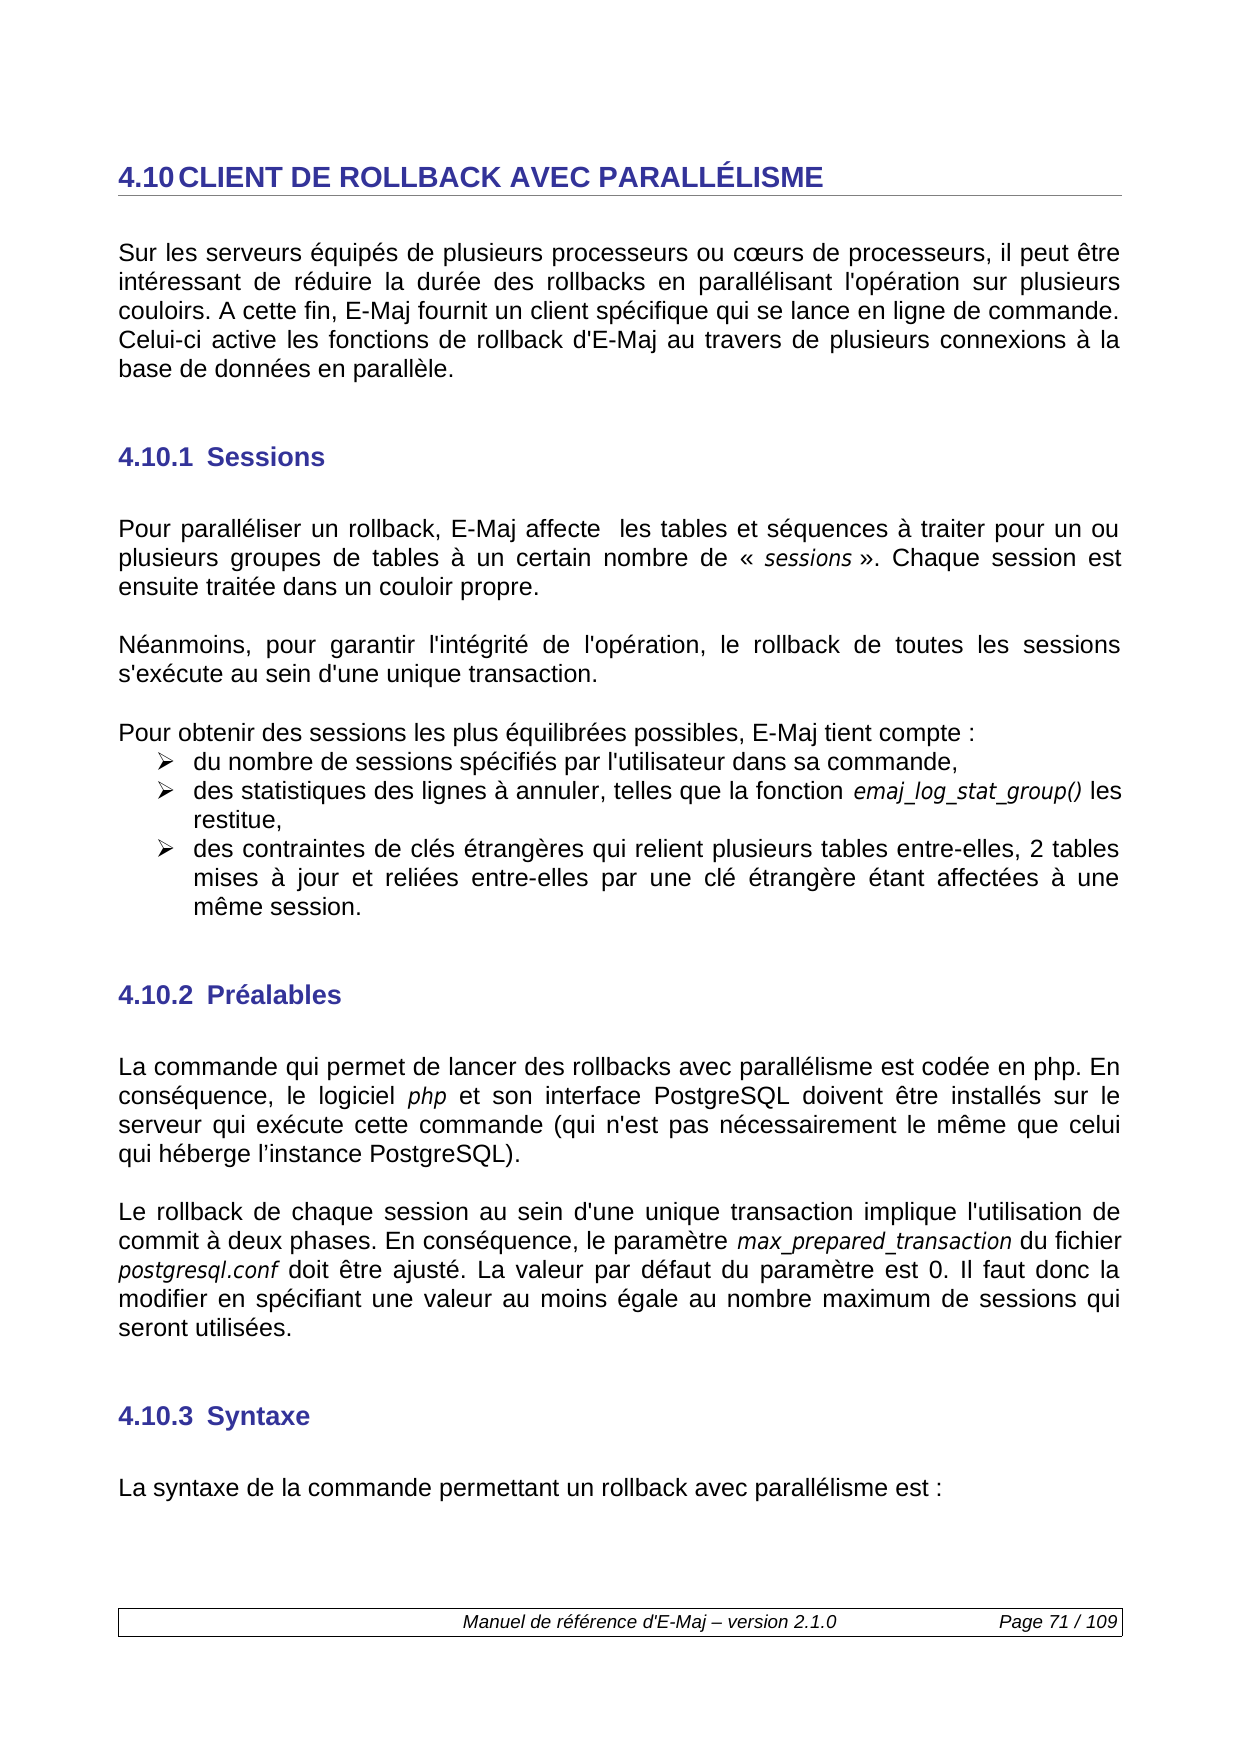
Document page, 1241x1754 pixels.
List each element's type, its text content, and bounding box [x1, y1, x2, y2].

text Sur les serveurs équipés de plusieurs processeurs ou cœurs de processeurs, il peut être intéressant de réduire la durée des rollbacks en parallélisant l'opération sur plusieurs couloirs. A cette fin, E-Maj fournit un client spécifique qui se lance en ligne de commande. Celui-ci active les fonctions de rollback d'E-Maj au travers de plusieurs connexions à la base de données en parallèle. [118, 238, 1122, 383]
text Pour obtenir des sessions les plus équilibrées possibles, E-Maj tient compte : [118, 717, 1122, 746]
text Pour paralléliser un rollback, E-Maj affecte les tables et séquences à traiter pour un ou plusieurs groupes de tables à un certain nombre de « sessions ». Chaque session est ensuite traitée dans un couloir propre. [118, 514, 1122, 601]
list des statistiques des lignes à annuler, telles que la fonction emaj_log_stat_group() les restitue, [156, 776, 1122, 834]
subtitle Préalables [118, 979, 1122, 1010]
text La syntaxe de la commande permettant un rollback avec parallélisme est : [118, 1473, 1122, 1502]
text Le rollback de chaque session au sein d'une unique transaction implique l'utilisation de commit à deux phases. En conséquence, le paramètre max_prepared_transaction du fichier postgresql.conf doit être ajusté. La valeur par défaut du paramètre est 0. Il faut donc la modifier en spécifiant une valeur au moins égale au nombre maximum de sessions qui seront utilisées. [118, 1197, 1122, 1342]
subtitle Sessions [118, 441, 1122, 472]
text La commande qui permet de lancer des rollbacks avec parallélisme est codée en php. En conséquence, le logiciel php et son interface PostgreSQL doivent être installés sur le serveur qui exécute cette commande (qui n'est pas nécessairement le même que celui qui héberge l’instance PostgreSQL). [118, 1052, 1122, 1168]
list des contraintes de clés étrangères qui relient plusieurs tables entre-elles, 2 tables mises à jour et reliées entre-elles par une clé étrangère étant affectées à une même session. [156, 834, 1122, 921]
text Néanmoins, pour garantir l'intégrité de l'opération, le rollback de toutes les sessions s'exécute au sein d'une unique transaction. [118, 630, 1122, 688]
list du nombre de sessions spécifiés par l'utilisateur dans sa commande, [156, 746, 1122, 776]
subtitle Syntaxe [118, 1400, 1122, 1431]
subtitle Client de rollback avec parallélisme [118, 160, 1122, 195]
